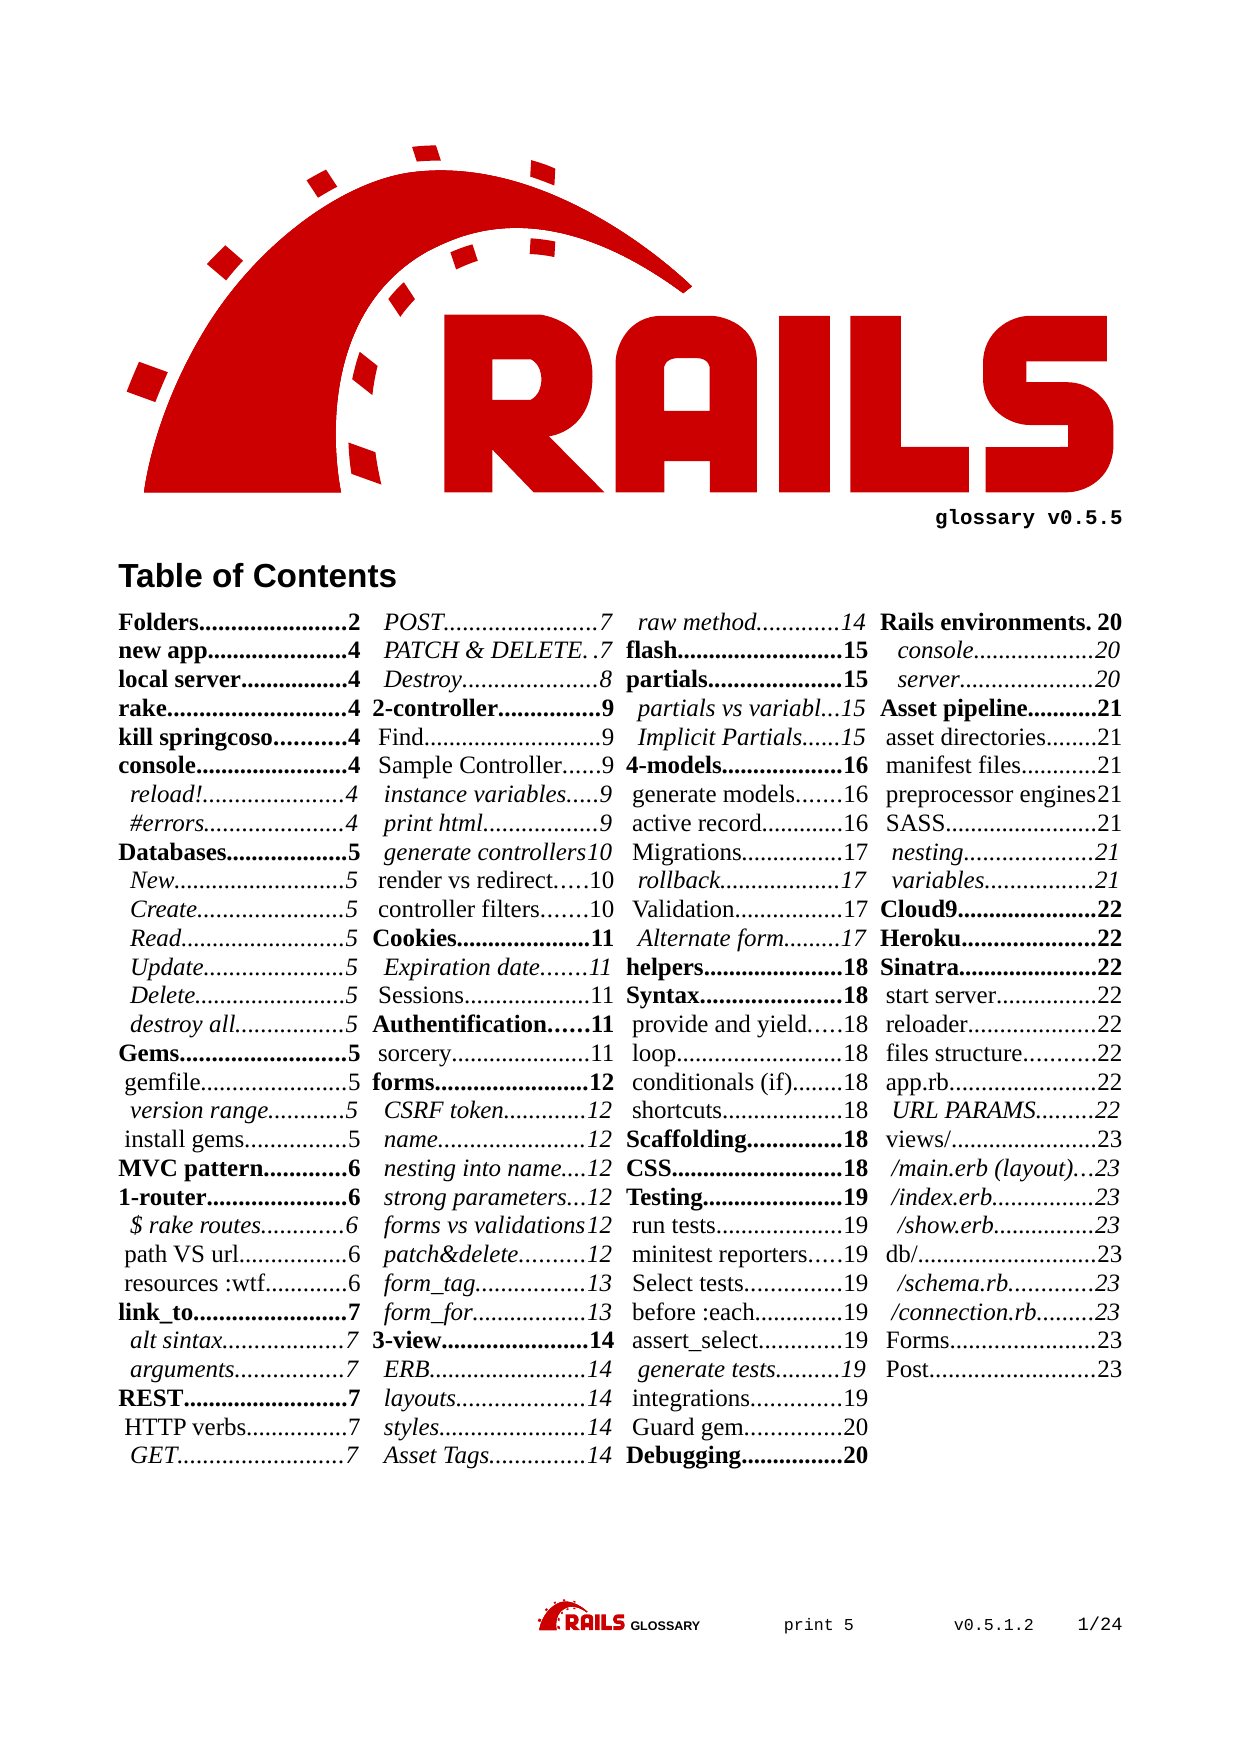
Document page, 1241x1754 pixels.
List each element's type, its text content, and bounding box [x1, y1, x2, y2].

text partials 15 [626, 664, 868, 693]
text print html 9 [384, 808, 614, 837]
text new app 4 [118, 635, 360, 664]
text Expiration date 11 [384, 952, 614, 980]
text Heroku 22 [880, 923, 1122, 952]
text Sessions 11 [378, 980, 614, 1009]
text before :each 19 [632, 1297, 868, 1325]
text glossary v0.5.5 [118, 507, 1122, 531]
text generate tests 19 [638, 1354, 868, 1383]
text form_for 13 [384, 1297, 614, 1325]
text helpers 18 [626, 952, 868, 980]
text nesting into name 12 [384, 1153, 614, 1182]
text Read 5 [130, 923, 360, 952]
text Update 5 [130, 952, 360, 980]
text Scaffolding 18 [626, 1124, 868, 1153]
text destroy all 5 [130, 1009, 360, 1038]
text 4-models 16 [626, 750, 868, 779]
text New 5 [130, 865, 360, 894]
text forms vs validations 12 [384, 1210, 614, 1239]
text /connection.rb 23 [891, 1297, 1122, 1325]
text /main.erb (layout) 23 [891, 1153, 1122, 1182]
text loop 18 [632, 1038, 868, 1067]
text instance variables 9 [384, 779, 614, 808]
text forms 12 [372, 1067, 614, 1095]
text strong parameters 12 [384, 1182, 614, 1210]
text Create 5 [130, 894, 360, 923]
text Authentification 11 [372, 1009, 614, 1038]
text raw method 14 [638, 607, 868, 635]
text SASS 21 [886, 808, 1122, 837]
text Asset pipeline 21 [880, 693, 1122, 722]
text Rails environments 20 [880, 607, 1122, 635]
text REST 7 [118, 1383, 360, 1412]
text flash 15 [626, 635, 868, 664]
text conditionals (if) 18 [632, 1067, 868, 1095]
text files structure 22 [886, 1038, 1122, 1067]
text /show.erb 23 [891, 1210, 1122, 1239]
text MVC pattern 6 [118, 1153, 360, 1182]
text Syntax 18 [626, 980, 868, 1009]
text manifest files 21 [886, 750, 1122, 779]
text integrations 19 [632, 1383, 868, 1412]
text nesting 21 [891, 837, 1122, 865]
subtitle Table of Contents [118, 556, 1122, 594]
text Select tests 19 [632, 1268, 868, 1297]
text name 12 [384, 1124, 614, 1153]
text /index.erb 23 [891, 1182, 1122, 1210]
text db/ 23 [886, 1239, 1122, 1268]
text link_to 7 [118, 1297, 360, 1325]
text server 20 [897, 664, 1122, 693]
text HTTP verbs 7 [124, 1412, 360, 1440]
text ERB 14 [384, 1354, 614, 1383]
text version range 5 [130, 1095, 360, 1124]
text Cookies 11 [372, 923, 614, 952]
text layouts 14 [384, 1383, 614, 1412]
text controller filters 10 [378, 894, 614, 923]
text Forms 23 [886, 1325, 1122, 1354]
text reload! 4 [130, 779, 360, 808]
text console 20 [897, 635, 1122, 664]
text views/ 23 [886, 1124, 1122, 1153]
text 1-router 6 [118, 1182, 360, 1210]
text Asset Tags 14 [384, 1440, 614, 1469]
text URL PARAMS 22 [891, 1095, 1122, 1124]
text Cloud9 22 [880, 894, 1122, 923]
text POST 7 [384, 607, 614, 635]
text CSS 18 [626, 1153, 868, 1182]
text $ rake routes 6 [130, 1210, 360, 1239]
text sorcery 11 [378, 1038, 614, 1067]
text rollback 17 [638, 865, 868, 894]
text Sinatra 22 [880, 952, 1122, 980]
text Testing 19 [626, 1182, 868, 1210]
text Destroy 8 [384, 664, 614, 693]
text partials vs variabl 15 [638, 693, 868, 722]
text generate controllers 10 [384, 837, 614, 865]
text #errors 4 [130, 808, 360, 837]
text assert_select 19 [632, 1325, 868, 1354]
text minitest reporters 19 [632, 1239, 868, 1268]
text variables 21 [891, 865, 1122, 894]
text provide and yield 18 [632, 1009, 868, 1038]
text render vs redirect 10 [378, 865, 614, 894]
text Find 9 [378, 722, 614, 750]
text rake 4 [118, 693, 360, 722]
text Validation 17 [632, 894, 868, 923]
text asset directories 21 [886, 722, 1122, 750]
text shortcuts 18 [632, 1095, 868, 1124]
text active record 16 [632, 808, 868, 837]
text PATCH & DELETE 7 [384, 635, 614, 664]
text styles 14 [384, 1412, 614, 1440]
text kill springcoso 4 [118, 722, 360, 750]
text start server 22 [886, 980, 1122, 1009]
text alt sintax 7 [130, 1325, 360, 1354]
text Implicit Partials 15 [638, 722, 868, 750]
text Alternate form 17 [638, 923, 868, 952]
text Folders 2 [118, 607, 360, 635]
text Guard gem 20 [632, 1412, 868, 1440]
text local server 4 [118, 664, 360, 693]
text gemfile 5 [124, 1067, 360, 1095]
text Sample Controller 9 [378, 750, 614, 779]
text Gems 5 [118, 1038, 360, 1067]
text 3-view 14 [372, 1325, 614, 1354]
text generate models 16 [632, 779, 868, 808]
text patch&delete 12 [384, 1239, 614, 1268]
text /schema.rb 23 [891, 1268, 1122, 1297]
text Delete 5 [130, 980, 360, 1009]
text GET 7 [130, 1440, 360, 1469]
text 2-controller 9 [372, 693, 614, 722]
text Migrations 17 [632, 837, 868, 865]
text preprocessor engines 21 [886, 779, 1122, 808]
text CSRF token 12 [384, 1095, 614, 1124]
text Post 23 [886, 1354, 1122, 1383]
text console 4 [118, 750, 360, 779]
text app.rb 22 [886, 1067, 1122, 1095]
text Databases 5 [118, 837, 360, 865]
text Debugging 20 [626, 1440, 868, 1469]
text arguments 7 [130, 1354, 360, 1383]
text form_tag 13 [384, 1268, 614, 1297]
text path VS url 6 [124, 1239, 360, 1268]
text reloader 22 [886, 1009, 1122, 1038]
text install gems 5 [124, 1124, 360, 1153]
text resources :wtf 6 [124, 1268, 360, 1297]
text run tests 19 [632, 1210, 868, 1239]
